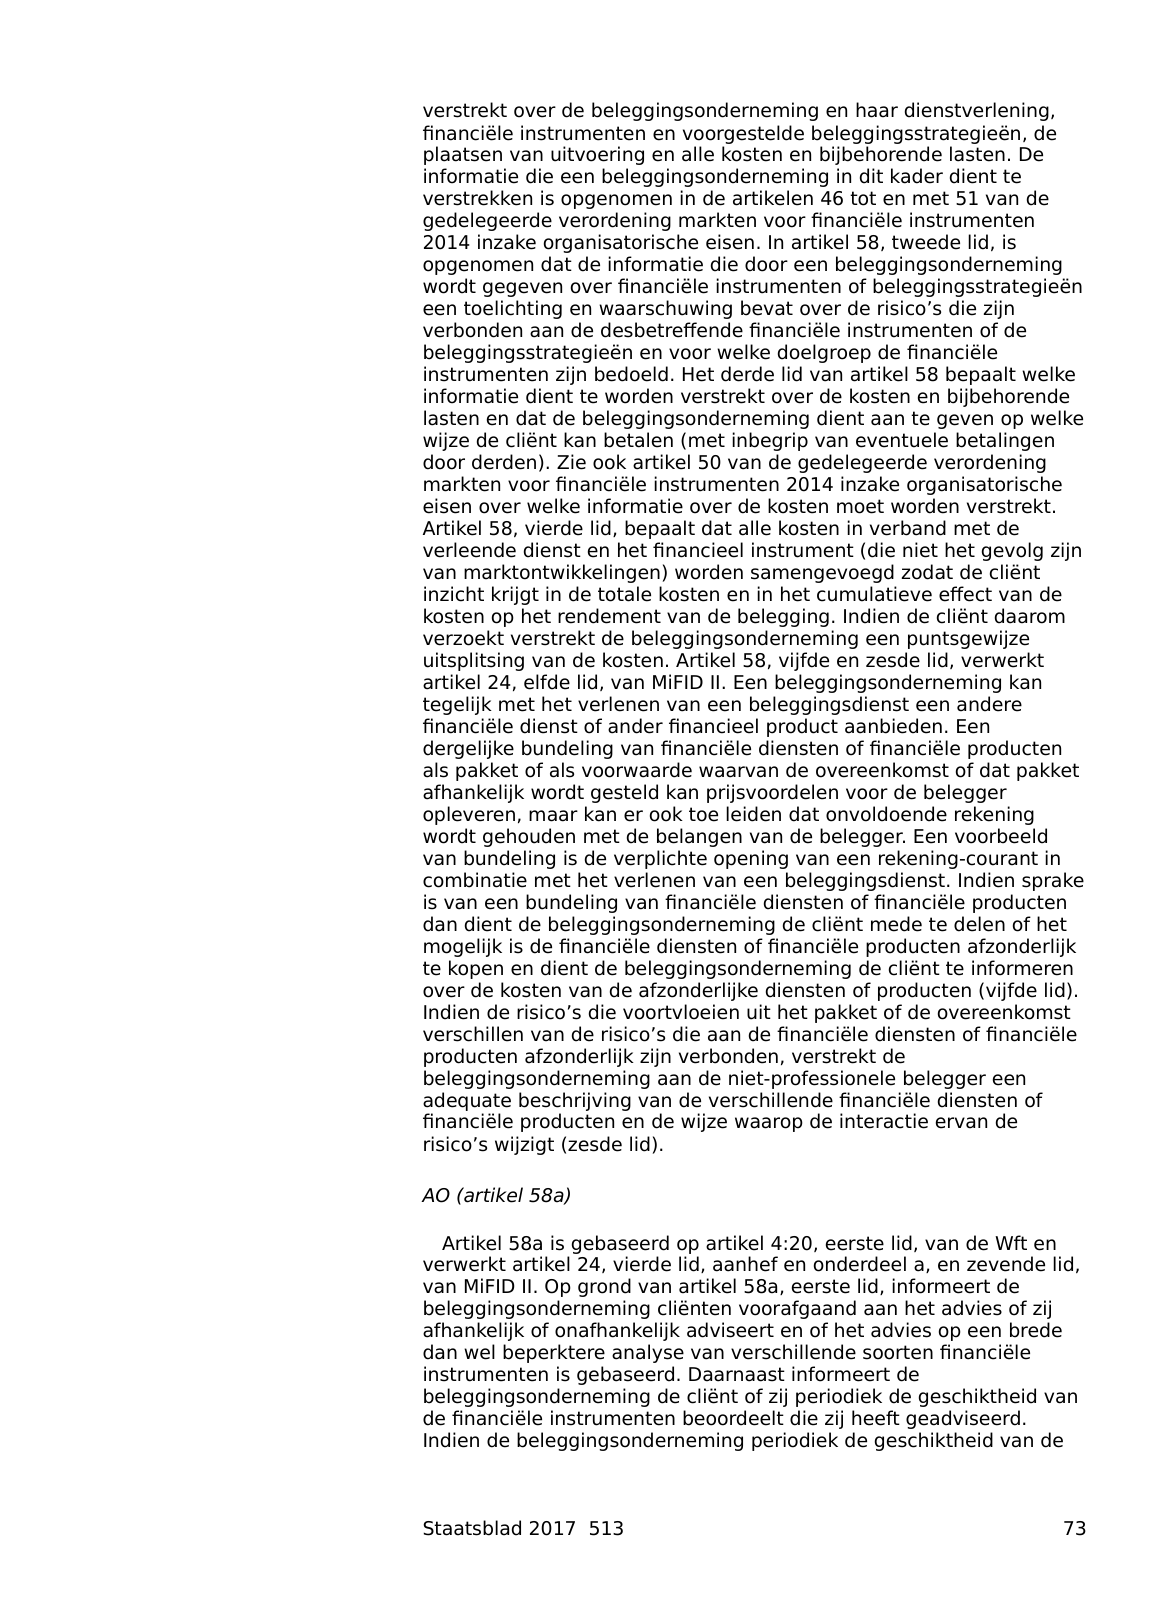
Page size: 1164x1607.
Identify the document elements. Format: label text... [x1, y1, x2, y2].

text Artikel 58a is gebaseerd op artikel 4:20, eerste lid, van de Wft en verwerkt artikel 24, vierde lid, aanhef en onderdeel a, en zevende lid, van MiFID II. Op grond van artikel 58a, eerste lid, informeert de beleggingsonderneming cliënten voorafgaand aan het advies of zij afhankelijk of onafhankelijk adviseert en of het advies op een brede dan wel beperktere analyse van verschillende soorten financiële instrumenten is gebaseerd. Daarnaast informeert de beleggingsonderneming de cliënt of zij periodiek de geschiktheid van de financiële instrumenten beoordeelt die zij heeft geadviseerd. Indien de beleggingsonderneming periodiek de geschiktheid van de [422, 1232, 1087, 1452]
subtitle AO (artikel 58a) [422, 1185, 1087, 1207]
text verstrekt over de beleggingsonderneming en haar dienstverlening, financiële instrumenten en voorgestelde beleggingsstrategieën, de plaatsen van uitvoering en alle kosten en bijbehorende lasten. De informatie die een beleggingsonderneming in dit kader dient te verstrekken is opgenomen in de artikelen 46 tot en met 51 van de gedelegeerde verordening markten voor financiële instrumenten 2014 inzake organisatorische eisen. In artikel 58, tweede lid, is opgenomen dat de informatie die door een beleggingsonderneming wordt gegeven over financiële instrumenten of beleggingsstrategieën een toelichting en waarschuwing bevat over de risico’s die zijn verbonden aan de desbetreffende financiële instrumenten of de beleggingsstrategieën en voor welke doelgroep de financiële instrumenten zijn bedoeld. Het derde lid van artikel 58 bepaalt welke informatie dient te worden verstrekt over de kosten en bijbehorende lasten en dat de beleggingsonderneming dient aan te geven op welke wijze de cliënt kan betalen (met inbegrip van eventuele betalingen door derden). Zie ook artikel 50 van de gedelegeerde verordening markten voor financiële instrumenten 2014 inzake organisatorische eisen over welke informatie over de kosten moet worden verstrekt. Artikel 58, vierde lid, bepaalt dat alle kosten in verband met de verleende dienst en het financieel instrument (die niet het gevolg zijn van marktontwikkelingen) worden samengevoegd zodat de cliënt inzicht krijgt in de totale kosten en in het cumulatieve effect van de kosten op het rendement van de belegging. Indien de cliënt daarom verzoekt verstrekt de beleggingsonderneming een puntsgewijze uitsplitsing van de kosten. Artikel 58, vijfde en zesde lid, verwerkt artikel 24, elfde lid, van MiFID II. Een beleggingsonderneming kan tegelijk met het verlenen van een beleggingsdienst een andere financiële dienst of ander financieel product aanbieden. Een dergelijke bundeling van financiële diensten of financiële producten als pakket of als voorwaarde waarvan de overeenkomst of dat pakket afhankelijk wordt gesteld kan prijsvoordelen voor de belegger opleveren, maar kan er ook toe leiden dat onvoldoende rekening wordt gehouden met de belangen van de belegger. Een voorbeeld van bundeling is de verplichte opening van een rekening-courant in combinatie met het verlenen van een beleggingsdienst. Indien sprake is van een bundeling van financiële diensten of financiële producten dan dient de beleggingsonderneming de cliënt mede te delen of het mogelijk is de financiële diensten of financiële producten afzonderlijk te kopen en dient de beleggingsonderneming de cliënt te informeren over de kosten van de afzonderlijke diensten of producten (vijfde lid). Indien de risico’s die voortvloeien uit het pakket of de overeenkomst verschillen van de risico’s die aan de financiële diensten of financiële producten afzonderlijk zijn verbonden, verstrekt de beleggingsonderneming aan de niet-professionele belegger een adequate beschrijving van de verschillende financiële diensten of financiële producten en de wijze waarop de interactie ervan de risico’s wijzigt (zesde lid). [422, 100, 1087, 1155]
